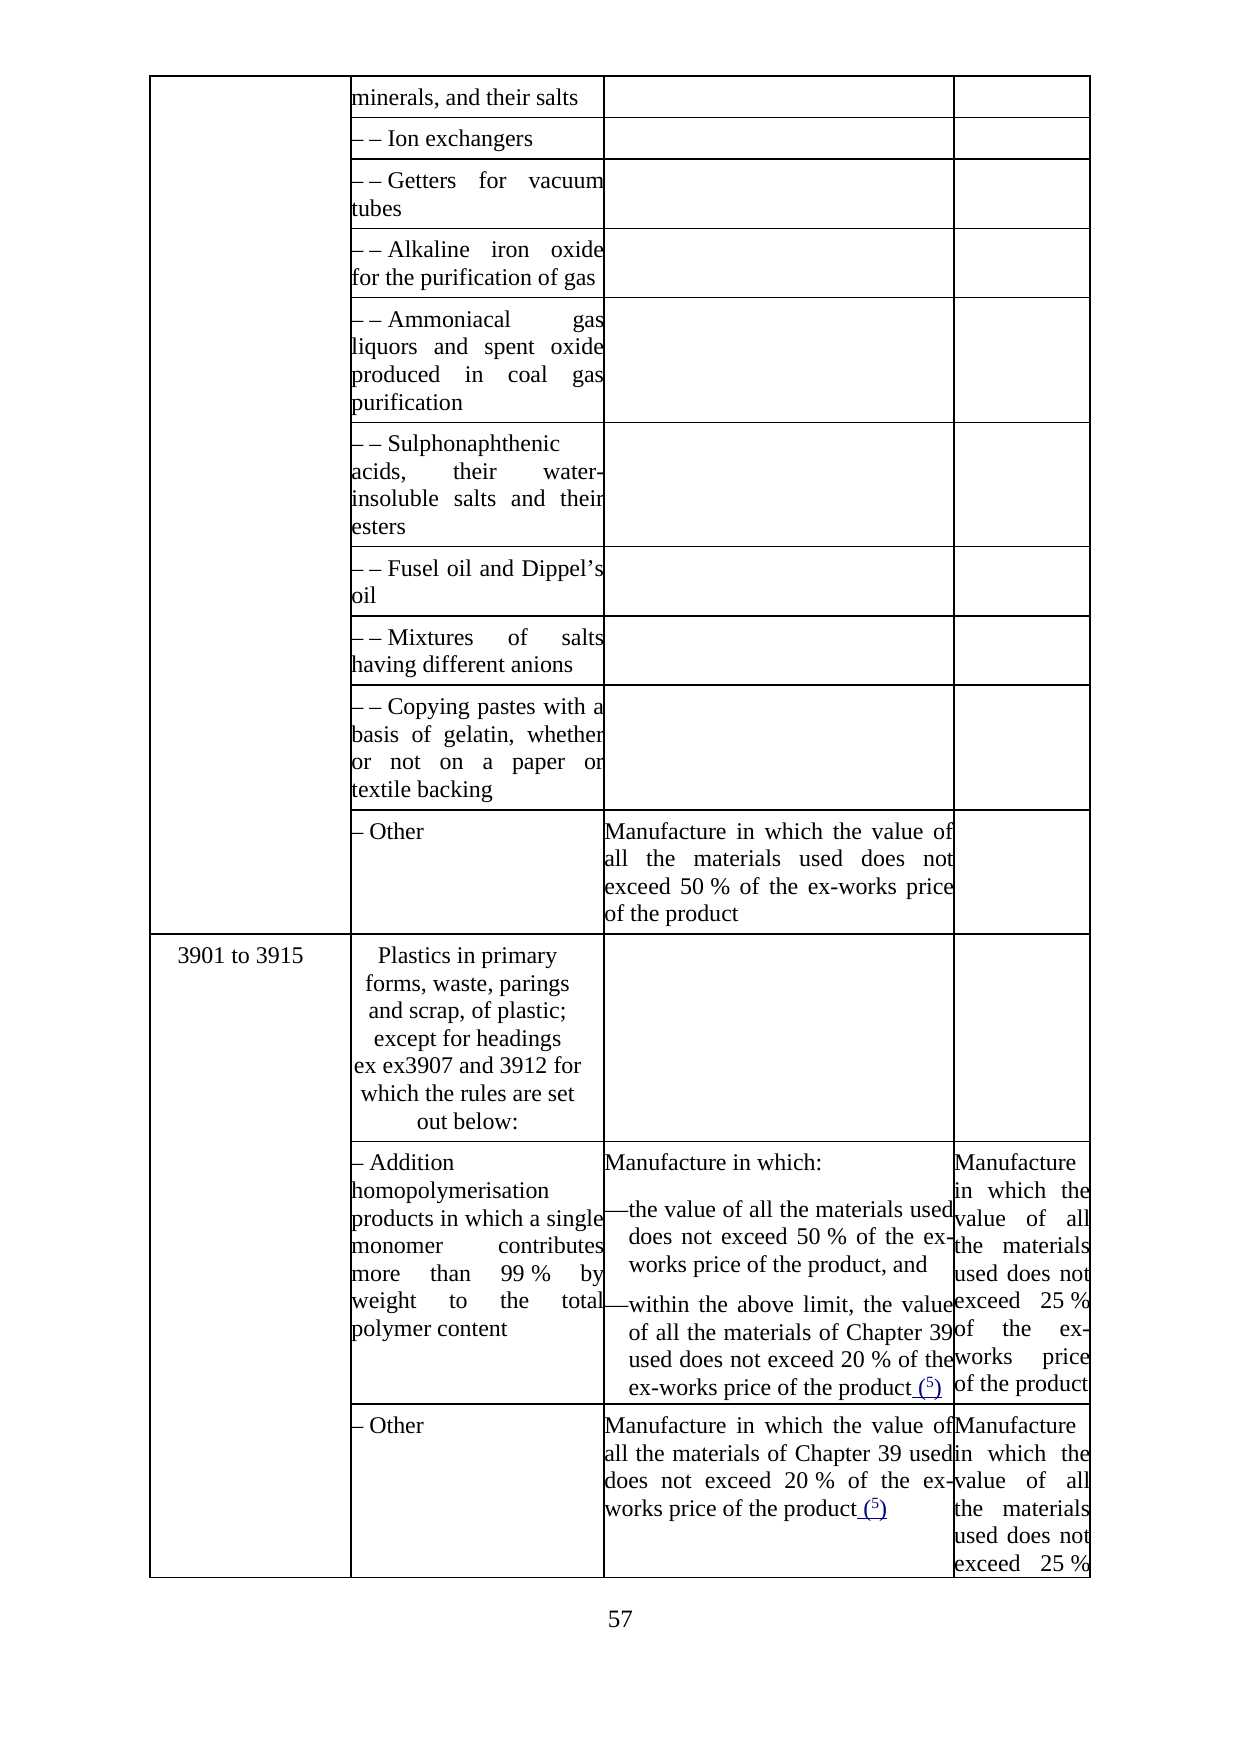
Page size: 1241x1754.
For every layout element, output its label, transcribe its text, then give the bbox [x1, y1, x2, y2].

table_cell – – Ammoniacal gas liquors and spent oxide produced in coal gas purification [352, 298, 603, 421]
table_cell [955, 617, 1089, 684]
table_cell [605, 686, 953, 809]
table_cell [955, 118, 1089, 158]
table_cell [955, 423, 1089, 546]
table_cell minerals, and their salts [352, 77, 603, 117]
table_cell [605, 229, 953, 297]
table_cell [605, 547, 953, 615]
table_cell – – Ion exchangers [352, 118, 603, 158]
table_cell [955, 229, 1089, 297]
table_cell – – Alkaline iron oxide for the purification of gas [352, 229, 603, 297]
table_cell Manufacture in which the value of all the materials used does not exceed 25 % of the ex-works price of the product [955, 1142, 1089, 1403]
table_cell Manufacture in which the value of all the materials of Chapter 39 used does not exceed 20 % of the ex-works price of the product (5) [605, 1405, 953, 1577]
table_cell [955, 298, 1089, 421]
table_cell [955, 935, 1089, 1141]
table_cell – – Fusel oil and Dippel’s oil [352, 547, 603, 615]
table_cell [955, 811, 1089, 933]
table_cell [151, 77, 350, 933]
table_cell [605, 298, 953, 421]
table_cell [605, 77, 953, 117]
table_cell [605, 617, 953, 684]
table_cell [955, 77, 1089, 117]
table_cell [955, 160, 1089, 228]
table_header — [605, 1182, 628, 1211]
table_cell [605, 118, 953, 158]
table_cell Manufacture in which the value of all the materials used does not exceed 50 % of the ex-works price of the product [605, 811, 953, 933]
table_header — [605, 1278, 628, 1306]
table_cell – – Mixtures of salts having different anions [352, 617, 603, 684]
table_cell – – Sulphonaphthenic acids, their water-insoluble salts and their esters [352, 423, 603, 546]
table_cell Manufacture in which: [605, 1142, 953, 1403]
table_cell – – Getters for vacuum tubes [352, 160, 603, 228]
table_cell – Other [352, 1405, 603, 1577]
table_cell [605, 935, 953, 1141]
table_header the value of all the materials used does not exceed 50 % of the ex-works price of the product, and [628, 1182, 953, 1278]
table_cell [605, 423, 953, 546]
table_cell – Addition homopolymerisation products in which a single monomer contributes more than 99 % by weight to the total polymer content [352, 1142, 603, 1403]
table_header within the above limit, the value of all the materials of Chapter 39 used does not exceed 20 % of the ex-works price of the product (5) [628, 1278, 953, 1401]
table_cell – – Copying pastes with a basis of gelatin, whether or not on a paper or textile backing [352, 686, 603, 809]
table_header — [605, 1307, 628, 1401]
table_cell Plastics in primary forms, waste, parings and scrap, of plastic; except for headings ex ex3907 and 3912 for which the rules are set out below: [352, 935, 603, 1141]
table_cell Manufacture in which the value of all the materials used does not exceed 25 % [955, 1405, 1089, 1577]
table_cell [955, 547, 1089, 615]
table_cell [605, 160, 953, 228]
table_cell 3901 to 3915 [151, 935, 350, 1577]
table_cell [955, 686, 1089, 809]
table_header — [605, 1212, 628, 1278]
table_cell – Other [352, 811, 603, 933]
